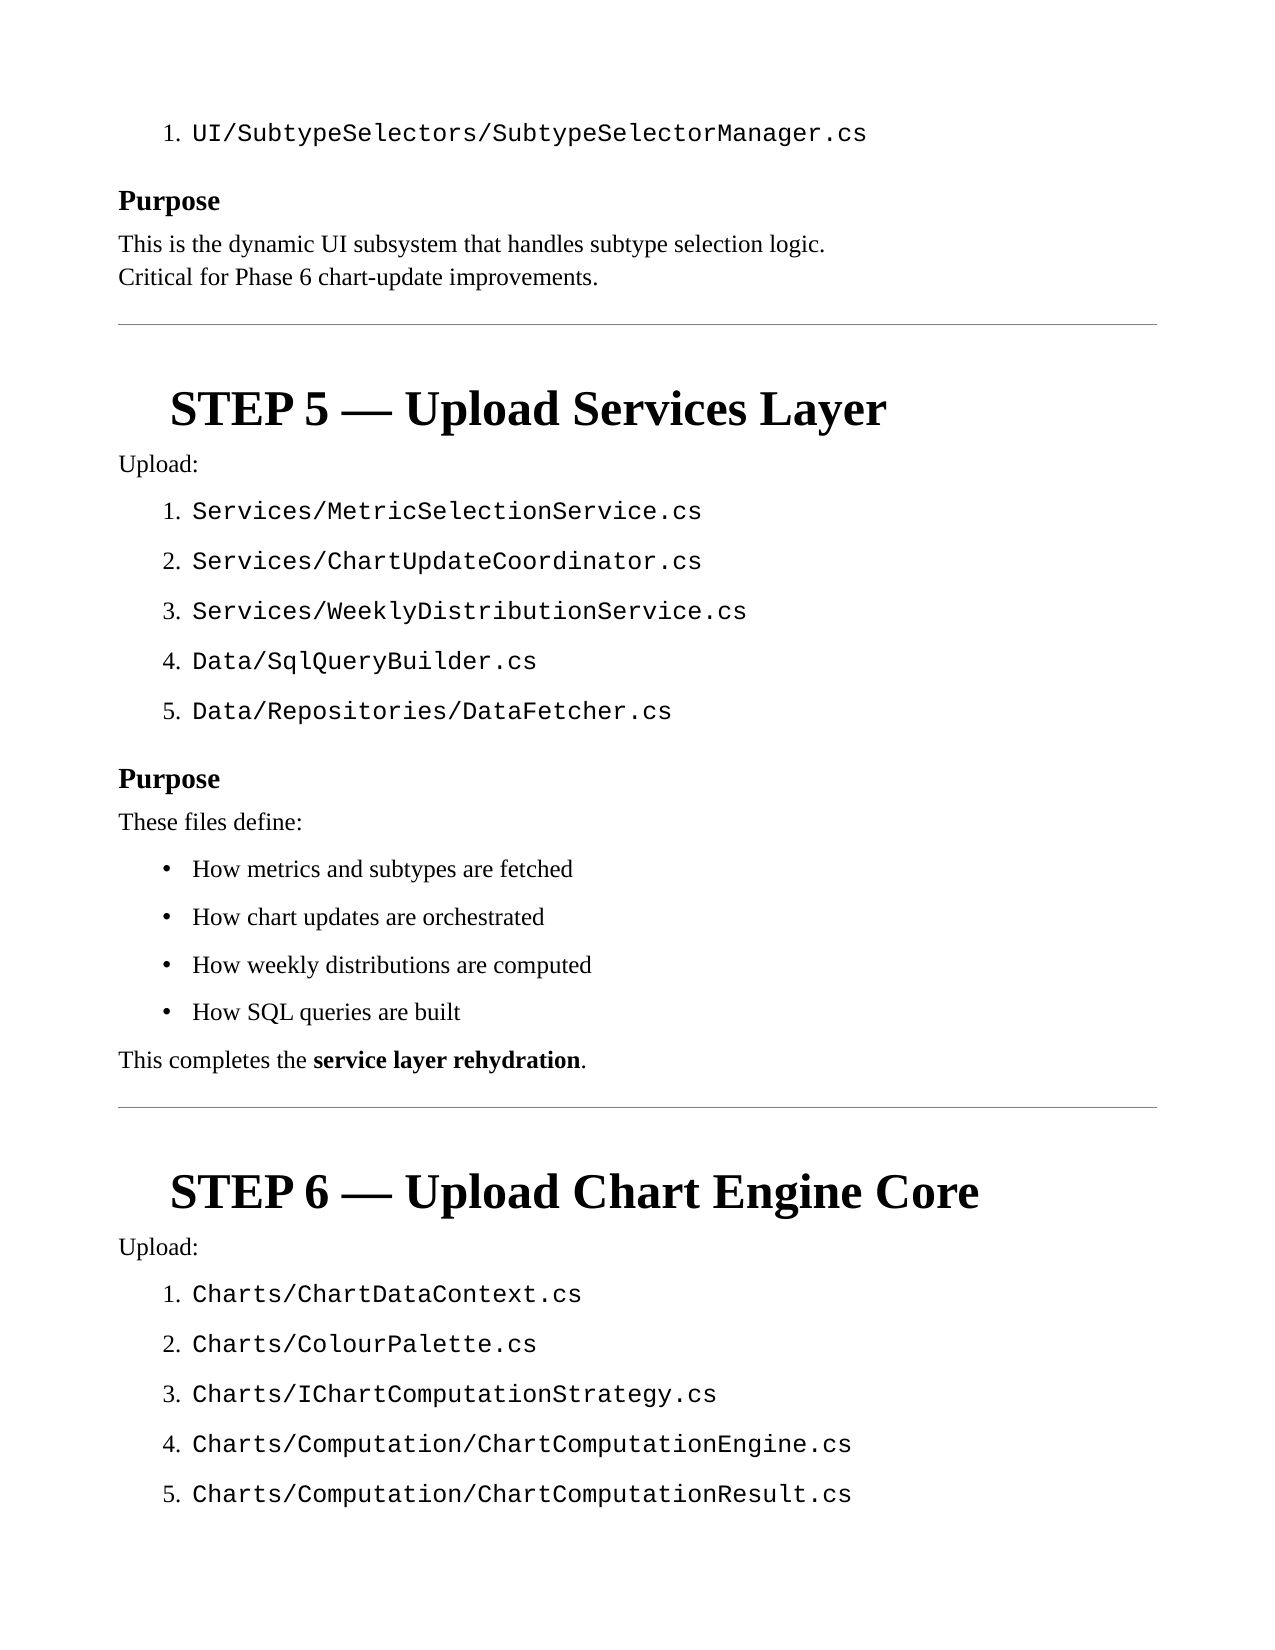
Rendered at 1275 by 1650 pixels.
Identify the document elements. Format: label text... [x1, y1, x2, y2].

text These files define: [118, 807, 1157, 836]
list Services/ChartUpdateCoordinator.cs [162, 546, 1157, 577]
list Services/MetricSelectionService.cs [162, 496, 1157, 527]
subtitle Purpose [118, 761, 1157, 794]
list How SQL queries are built [162, 997, 1157, 1026]
subtitle Purpose [118, 183, 1157, 216]
subtitle ✅ STEP 6 — Upload Chart Engine Core [118, 1162, 1157, 1219]
list Charts/ChartDataContext.cs [162, 1279, 1157, 1310]
text Upload: [118, 449, 1157, 477]
list Charts/Computation/ChartComputationEngine.cs [162, 1429, 1157, 1460]
list How weekly distributions are computed [162, 950, 1157, 978]
list Data/SqlQueryBuilder.cs [162, 646, 1157, 677]
list How chart updates are orchestrated [162, 902, 1157, 931]
subtitle ✅ STEP 5 — Upload Services Layer [118, 379, 1157, 436]
text This completes the service layer rehydration. [118, 1045, 1157, 1074]
list UI/SubtypeSelectors/SubtypeSelectorManager.cs [162, 118, 1157, 149]
list Data/Repositories/DataFetcher.cs [162, 696, 1157, 727]
list Charts/ColourPalette.cs [162, 1329, 1157, 1360]
text This is the dynamic UI subsystem that handles subtype selection logic. Critical for Phase 6 chart-update improvements. [118, 229, 1157, 291]
list Services/WeeklyDistributionService.cs [162, 596, 1157, 627]
list Charts/Computation/ChartComputationResult.cs [162, 1479, 1157, 1510]
list Charts/IChartComputationStrategy.cs [162, 1379, 1157, 1410]
text Upload: [118, 1232, 1157, 1261]
list How metrics and subtypes are fetched [162, 854, 1157, 883]
